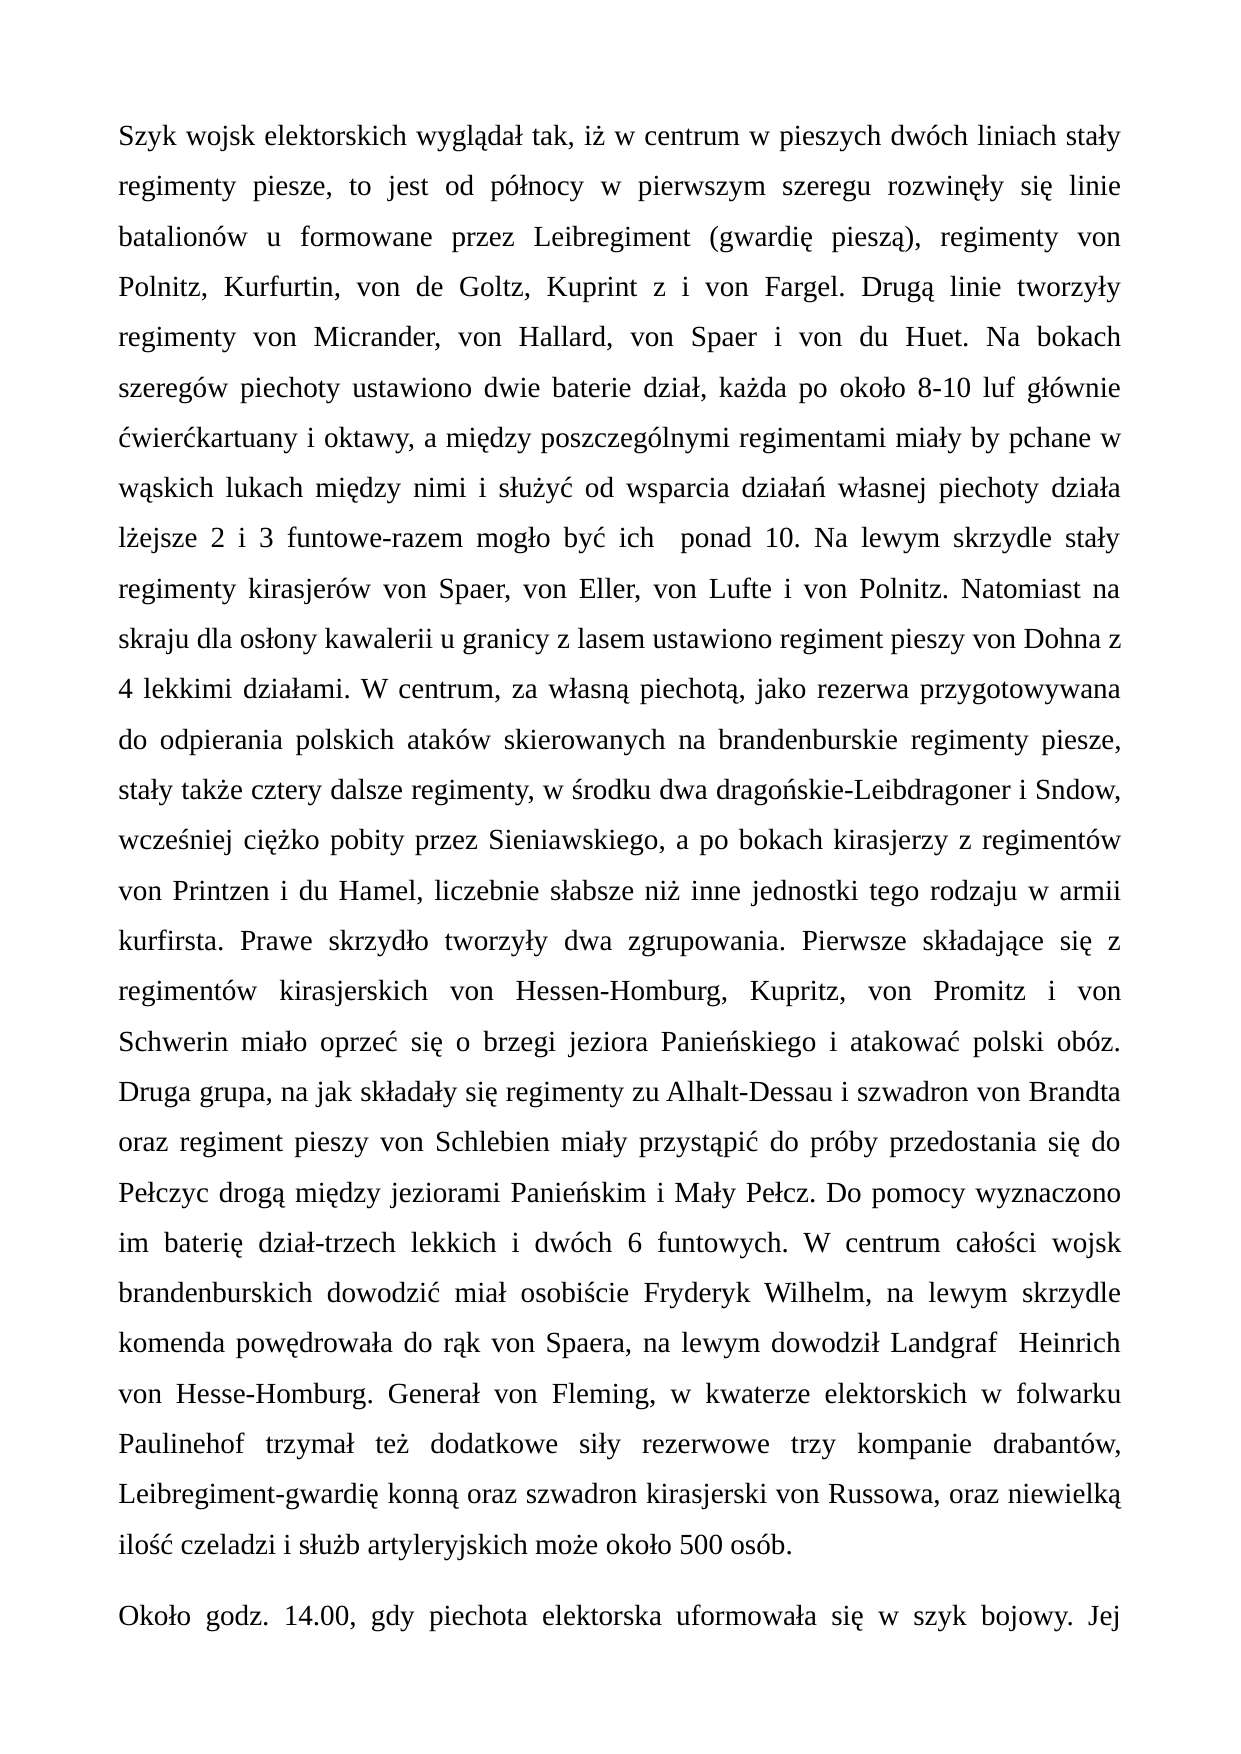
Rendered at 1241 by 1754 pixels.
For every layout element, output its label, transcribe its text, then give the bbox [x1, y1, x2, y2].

text Około godz. 14.00, gdy piechota elektorska uformowała się w szyk bojowy. Jej [118, 1598, 1122, 1632]
text Szyk wojsk elektorskich wyglądał tak, iż w centrum w pieszych dwóch liniach stały regimenty piesze, to jest od północy w pierwszym szeregu rozwinęły się linie batalionów u formowane przez Leibregiment (gwardię pieszą), regimenty von Polnitz, Kurfurtin, von de Goltz, Kuprint z i von Fargel. Drugą linie tworzyły regimenty von Micrander, von Hallard, von Spaer i von du Huet. Na bokach szeregów piechoty ustawiono dwie baterie dział, każda po około 8-10 luf głównie ćwierćkartuany i oktawy, a między poszczególnymi regimentami miały by pchane w wąskich lukach między nimi i służyć od wsparcia działań własnej piechoty działa lżejsze 2 i 3 funtowe-razem mogło być ich ponad 10. Na lewym skrzydle stały regimenty kirasjerów von Spaer, von Eller, von Lufte i von Polnitz. Natomiast na skraju dla osłony kawalerii u granicy z lasem ustawiono regiment pieszy von Dohna z 4 lekkimi działami. W centrum, za własną piechotą, jako rezerwa przygotowywana do odpierania polskich ataków skierowanych na brandenburskie regimenty piesze, stały także cztery dalsze regimenty, w środku dwa dragońskie-Leibdragoner i Sndow, wcześniej ciężko pobity przez Sieniawskiego, a po bokach kirasjerzy z regimentów von Printzen i du Hamel, liczebnie słabsze niż inne jednostki tego rodzaju w armii kurfirsta. Prawe skrzydło tworzyły dwa zgrupowania. Pierwsze składające się z regimentów kirasjerskich von Hessen-Homburg, Kupritz, von Promitz i von Schwerin miało oprzeć się o brzegi jeziora Panieńskiego i atakować polski obóz. Druga grupa, na jak składały się regimenty zu Alhalt-Dessau i szwadron von Brandta oraz regiment pieszy von Schlebien miały przystąpić do próby przedostania się do Pełczyc drogą między jeziorami Panieńskim i Mały Pełcz. Do pomocy wyznaczono im baterię dział-trzech lekkich i dwóch 6 funtowych. W centrum całości wojsk brandenburskich dowodzić miał osobiście Fryderyk Wilhelm, na lewym skrzydle komenda powędrowała do rąk von Spaera, na lewym dowodził Landgraf Heinrich von Hesse-Homburg. Generał von Fleming, w kwaterze elektorskich w folwarku Paulinehof trzymał też dodatkowe siły rezerwowe trzy kompanie drabantów, Leibregiment-gwardię konną oraz szwadron kirasjerski von Russowa, oraz niewielką ilość czeladzi i służb artyleryjskich może około 500 osób. [118, 118, 1122, 1560]
